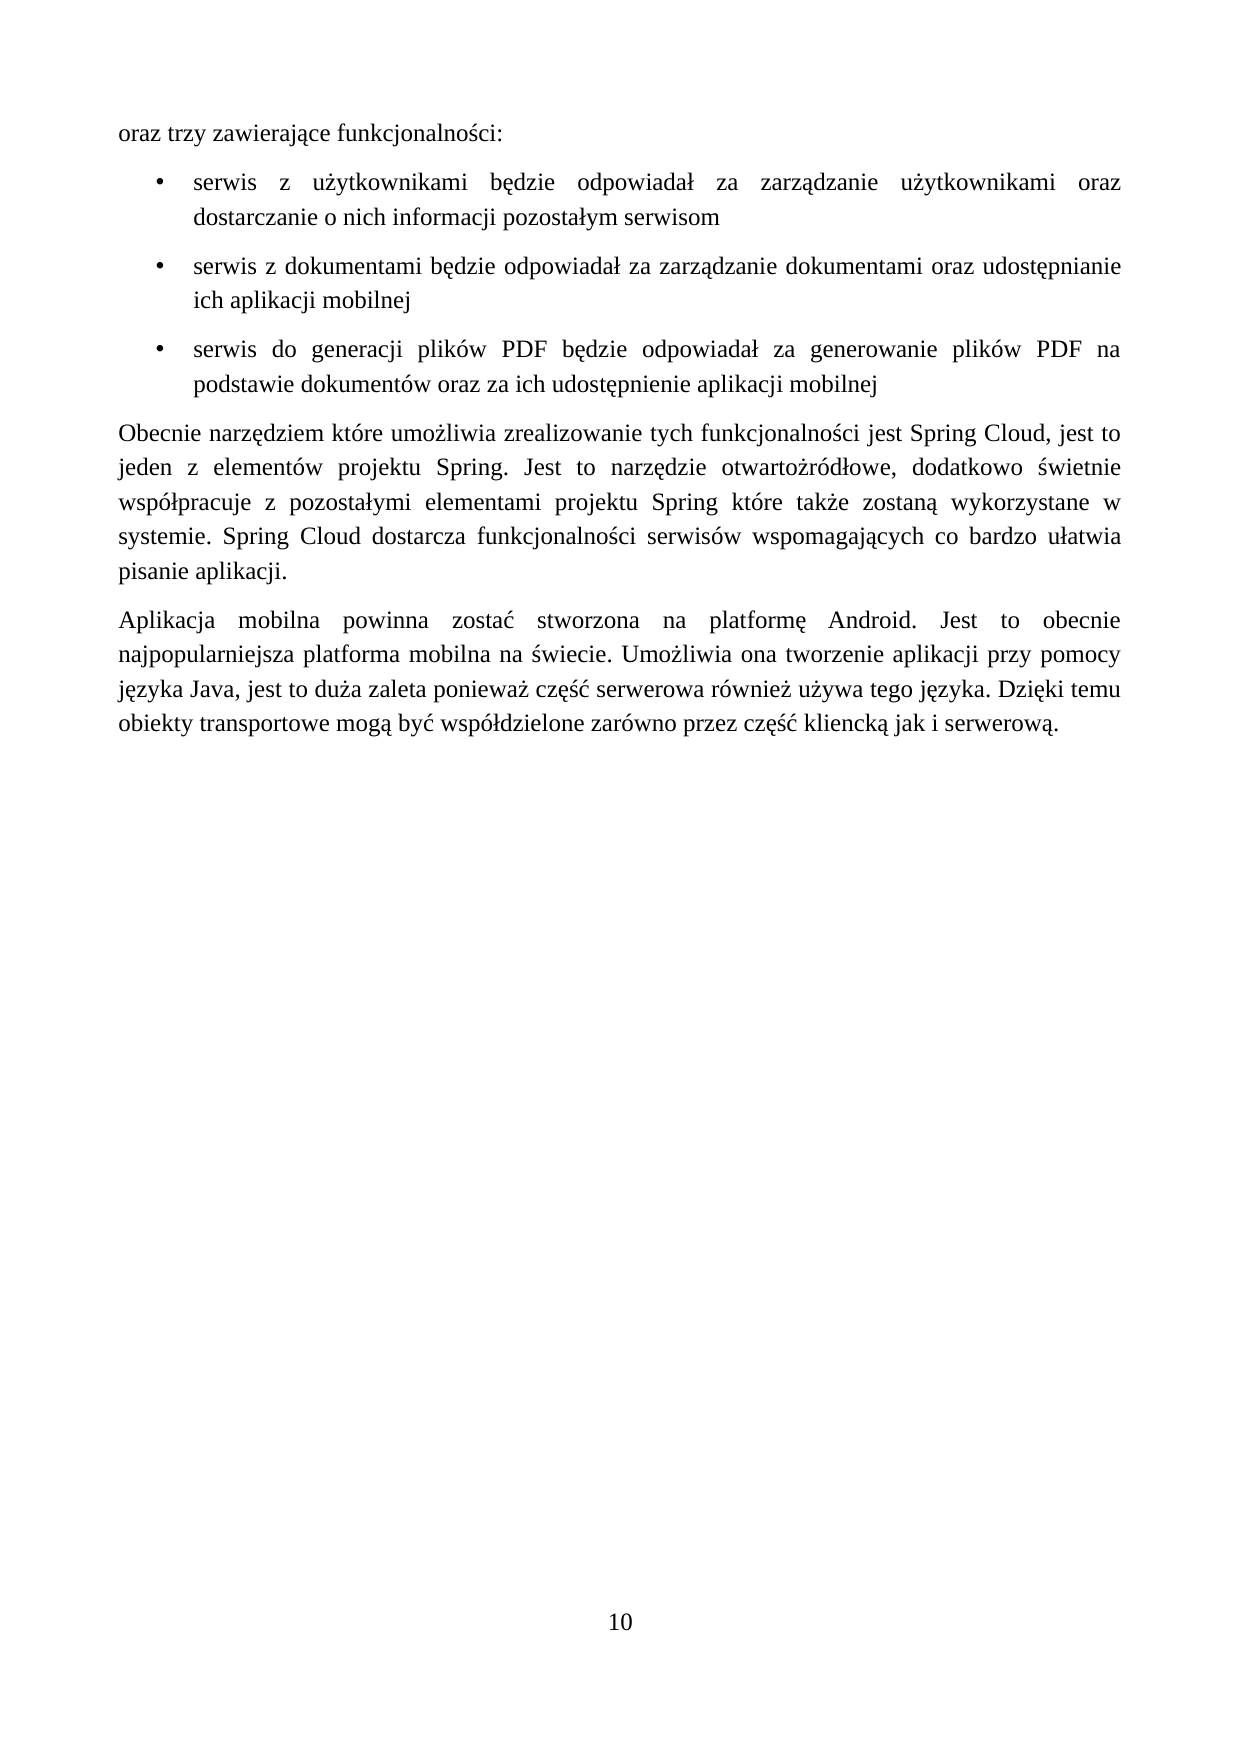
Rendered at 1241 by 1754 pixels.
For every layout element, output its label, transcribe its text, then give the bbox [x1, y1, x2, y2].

text Obecnie narzędziem które umożliwia zrealizowanie tych funkcjonalności jest Spring Cloud, jest to jeden z elementów projektu Spring. Jest to narzędzie otwartożródłowe, dodatkowo świetnie współpracuje z pozostałymi elementami projektu Spring które także zostaną wykorzystane w systemie. Spring Cloud dostarcza funkcjonalności serwisów wspomagających co bardzo ułatwia pisanie aplikacji. [118, 418, 1122, 584]
list serwis z użytkownikami będzie odpowiadał za zarządzanie użytkownikami oraz dostarczanie o nich informacji pozostałym serwisom [156, 167, 1122, 230]
text oraz trzy zawierające funkcjonalności: [118, 118, 1122, 147]
list serwis z dokumentami będzie odpowiadał za zarządzanie dokumentami oraz udostępnianie ich aplikacji mobilnej [156, 251, 1122, 314]
text Aplikacja mobilna powinna zostać stworzona na platformę Android. Jest to obecnie najpopularniejsza platforma mobilna na świecie. Umożliwia ona tworzenie aplikacji przy pomocy języka Java, jest to duża zaleta ponieważ część serwerowa również używa tego języka. Dzięki temu obiekty transportowe mogą być współdzielone zarówno przez część kliencką jak i serwerową. [118, 605, 1122, 737]
list serwis do generacji plików PDF będzie odpowiadał za generowanie plików PDF na podstawie dokumentów oraz za ich udostępnienie aplikacji mobilnej [156, 334, 1122, 397]
